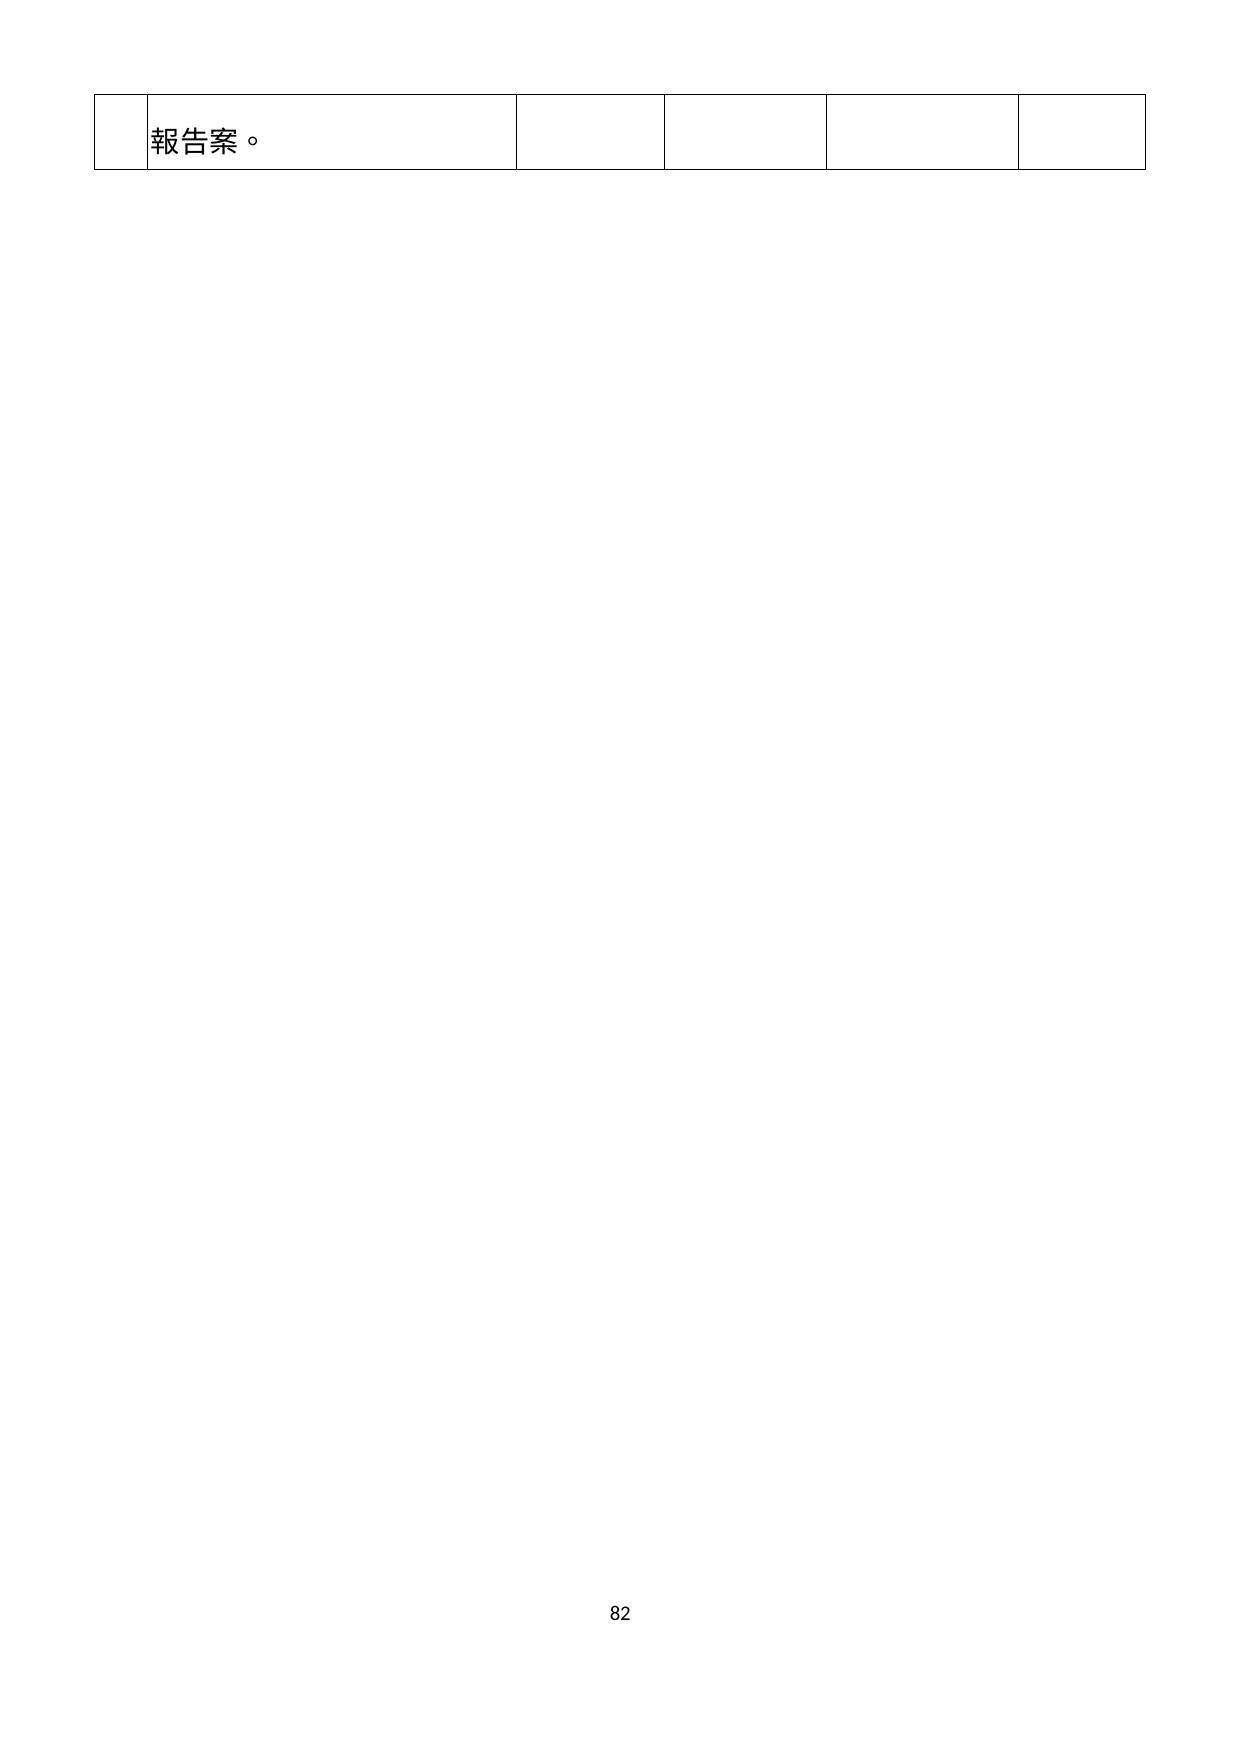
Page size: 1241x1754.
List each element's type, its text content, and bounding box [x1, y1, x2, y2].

table_cell [827, 95, 1018, 169]
table_cell [517, 95, 664, 169]
table_cell [95, 95, 147, 169]
table_cell 報告案。 [148, 95, 516, 169]
table_cell [1019, 95, 1145, 169]
table_cell [665, 95, 826, 169]
